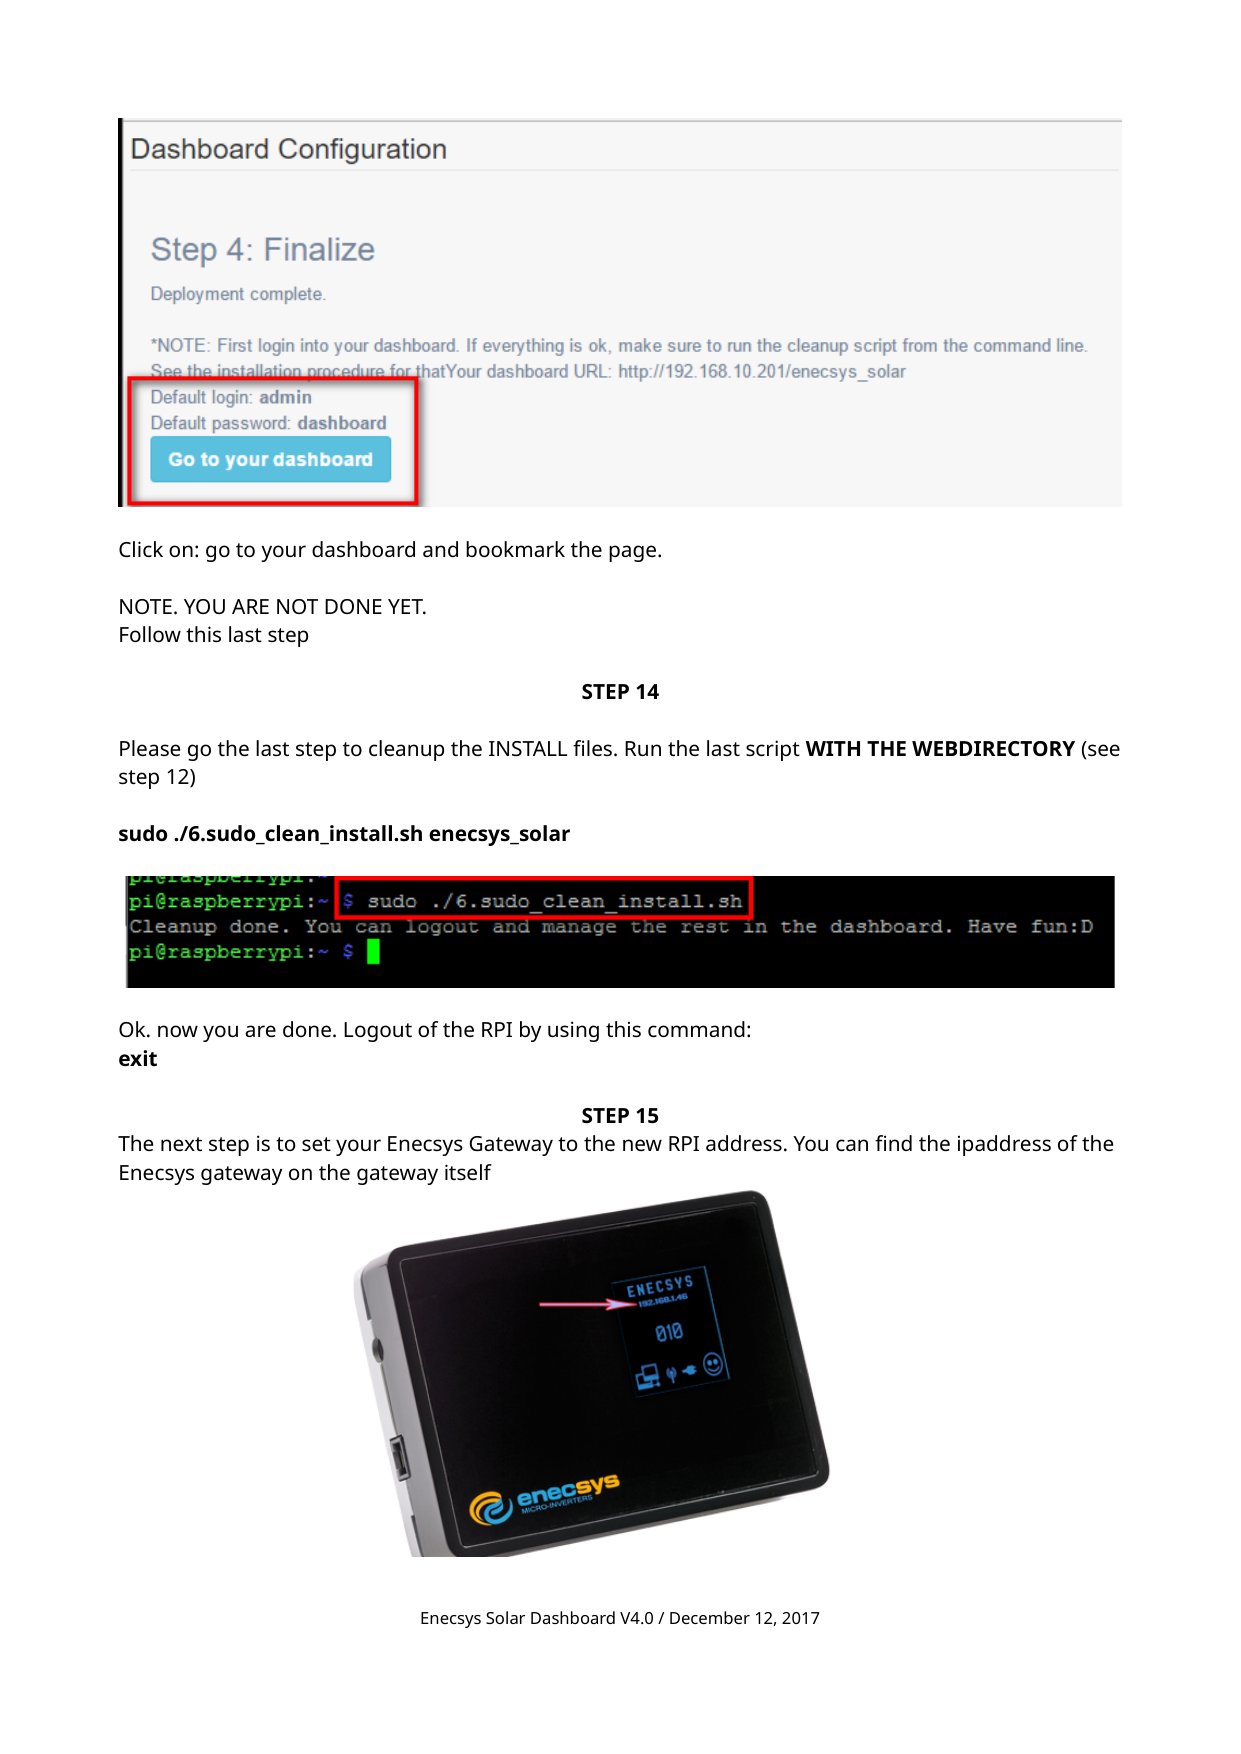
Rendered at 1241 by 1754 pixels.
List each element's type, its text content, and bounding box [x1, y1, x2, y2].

picture [118, 118, 1123, 507]
text Ok. now you are done. Logout of the RPI by using this command: [118, 1016, 1122, 1044]
text sudo ./6.sudo_clean_install.sh enecsys_solar [118, 819, 1122, 848]
text exit [118, 1044, 1122, 1072]
text Follow this last step [118, 620, 1122, 649]
text The next step is to set your Enecsys Gateway to the new RPI address. You can find the ipaddress of the Enecsys gateway on the gateway itself [118, 1129, 1122, 1186]
picture [353, 1186, 887, 1557]
text Click on: go to your dashboard and bookmark the page. [118, 535, 1122, 563]
text STEP 14 [118, 677, 1122, 706]
picture [125, 876, 1115, 988]
text STEP 15 [118, 1101, 1122, 1129]
text Please go the last step to cleanup the INSTALL files. Run the last script WITH THE WEBDIRECTORY (see step 12) [118, 734, 1122, 791]
text NOTE. YOU ARE NOT DONE YET. [118, 592, 1122, 620]
